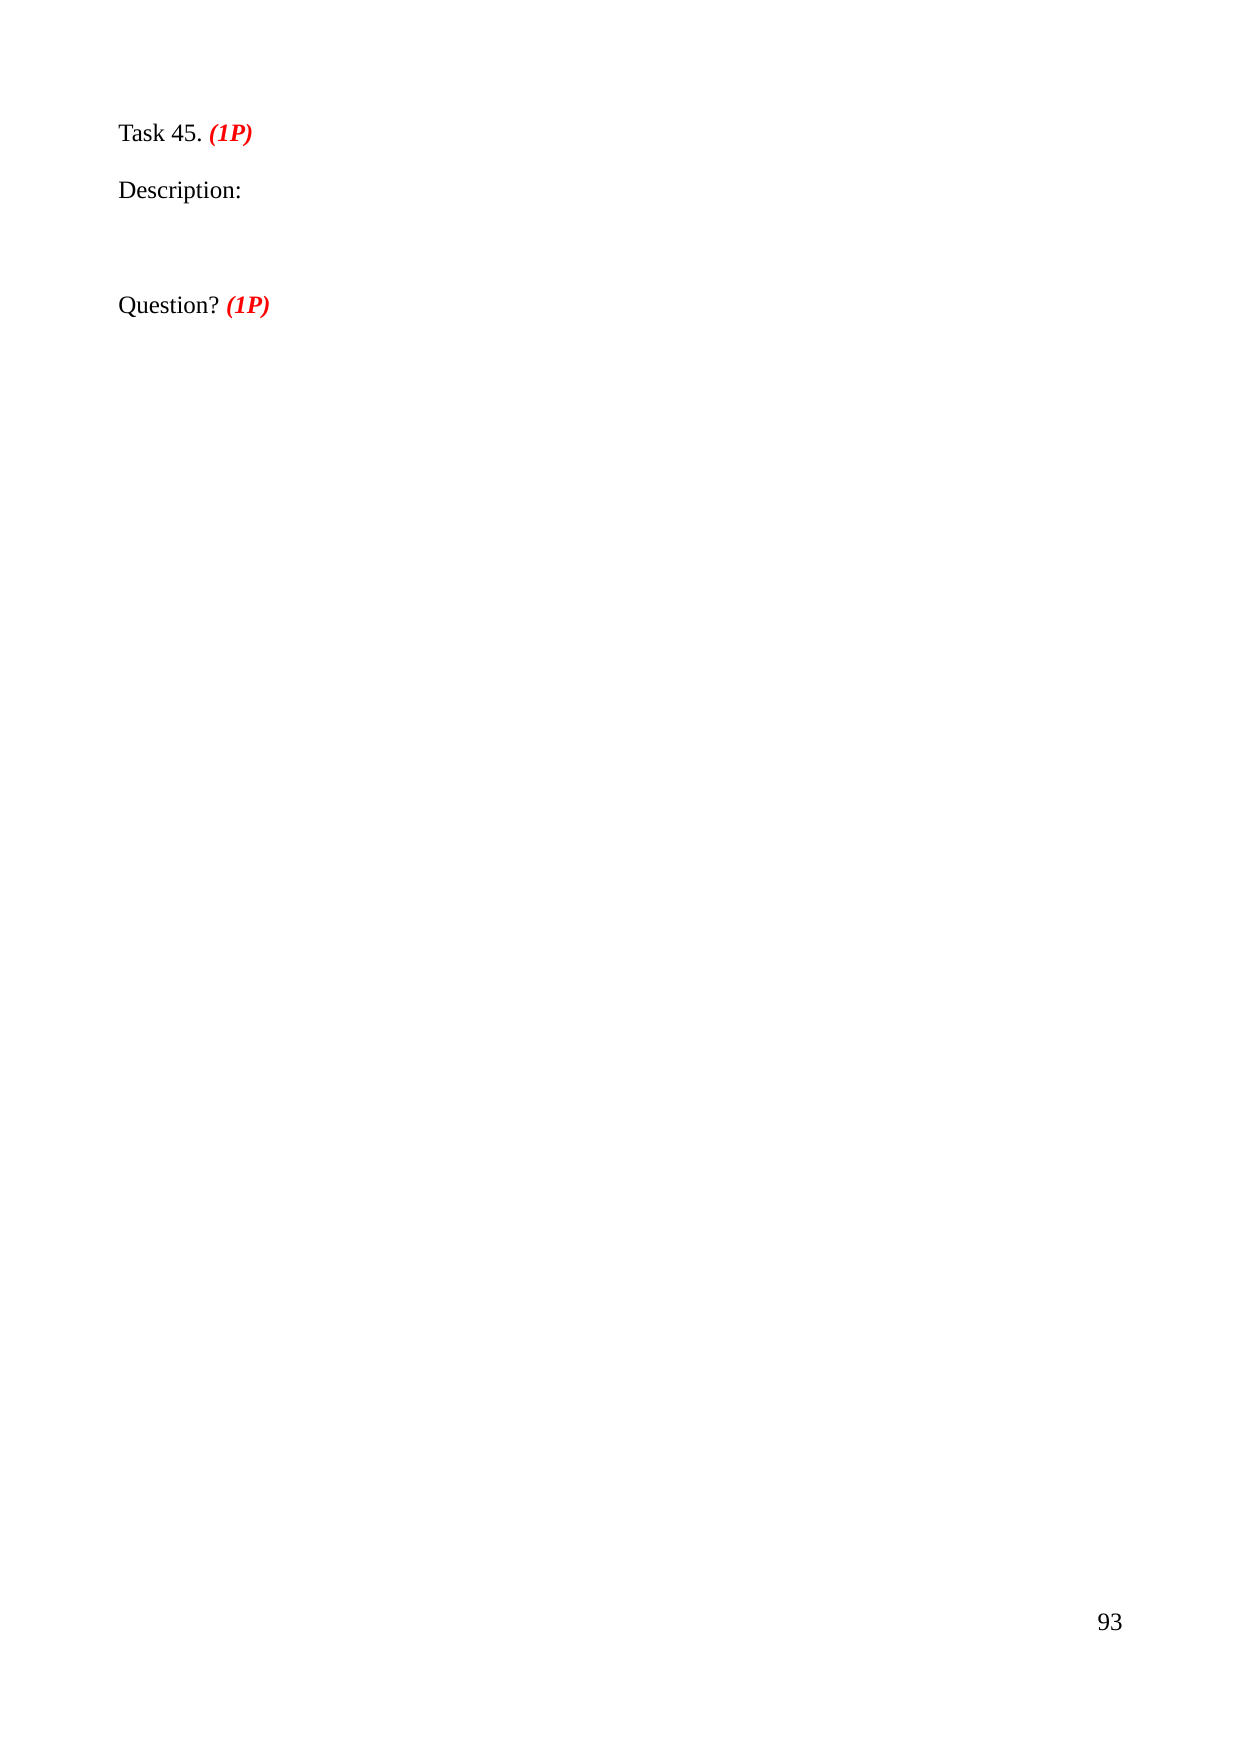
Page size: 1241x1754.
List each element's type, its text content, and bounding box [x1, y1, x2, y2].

text Task 45. (1P) [118, 118, 1122, 147]
text Description: [118, 176, 1122, 204]
text Question? (1P) [118, 291, 1122, 319]
